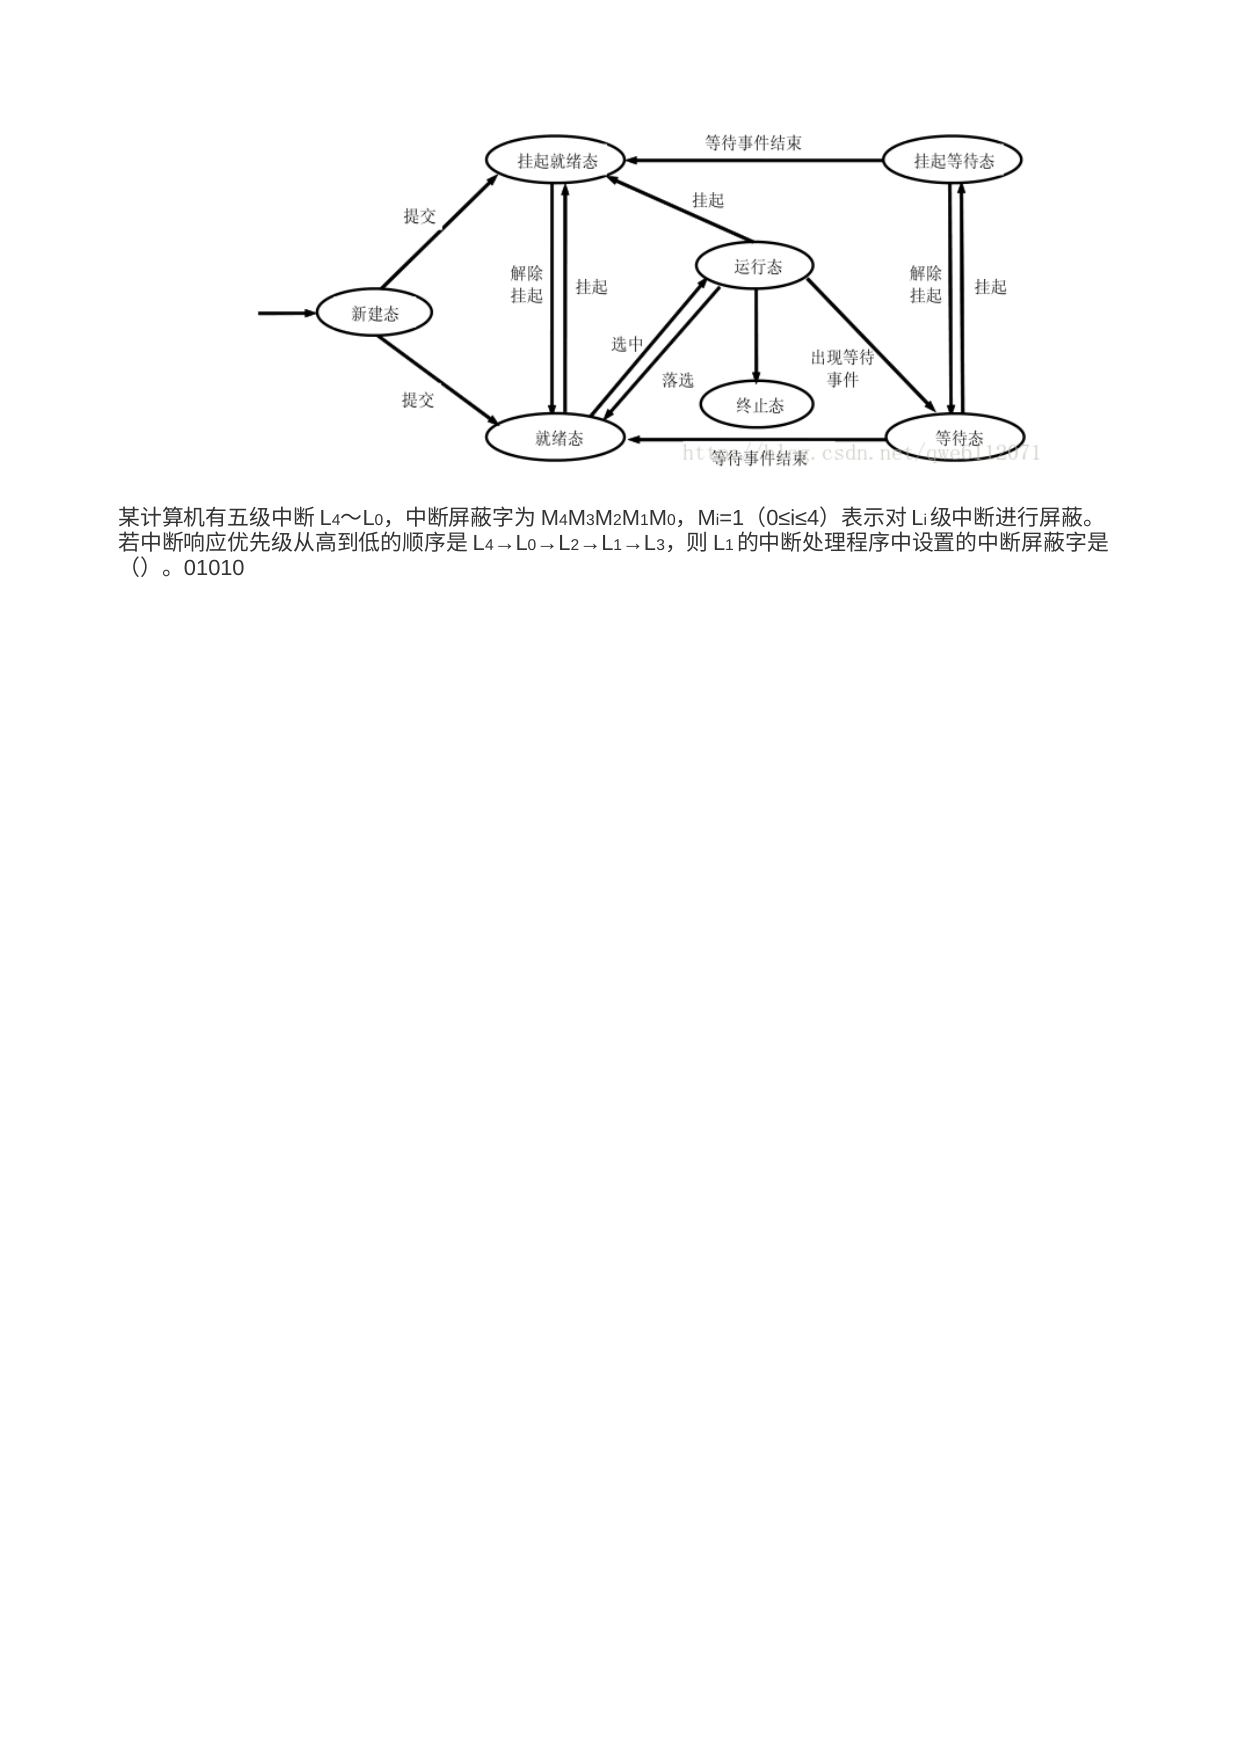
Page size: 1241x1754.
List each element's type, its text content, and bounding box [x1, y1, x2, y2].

text 某计算机有五级中断L4～L0，中断屏蔽字为M4M3M2M1M0，Mi=1（0≤i≤4）表示对Li级中断进行屏蔽。若中断响应优先级从高到低的顺序是L4→L0→L2→L1→L3，则L1的中断处理程序中设置的中断屏蔽字是（）。01010 [118, 505, 1122, 580]
picture [185, 118, 1055, 476]
